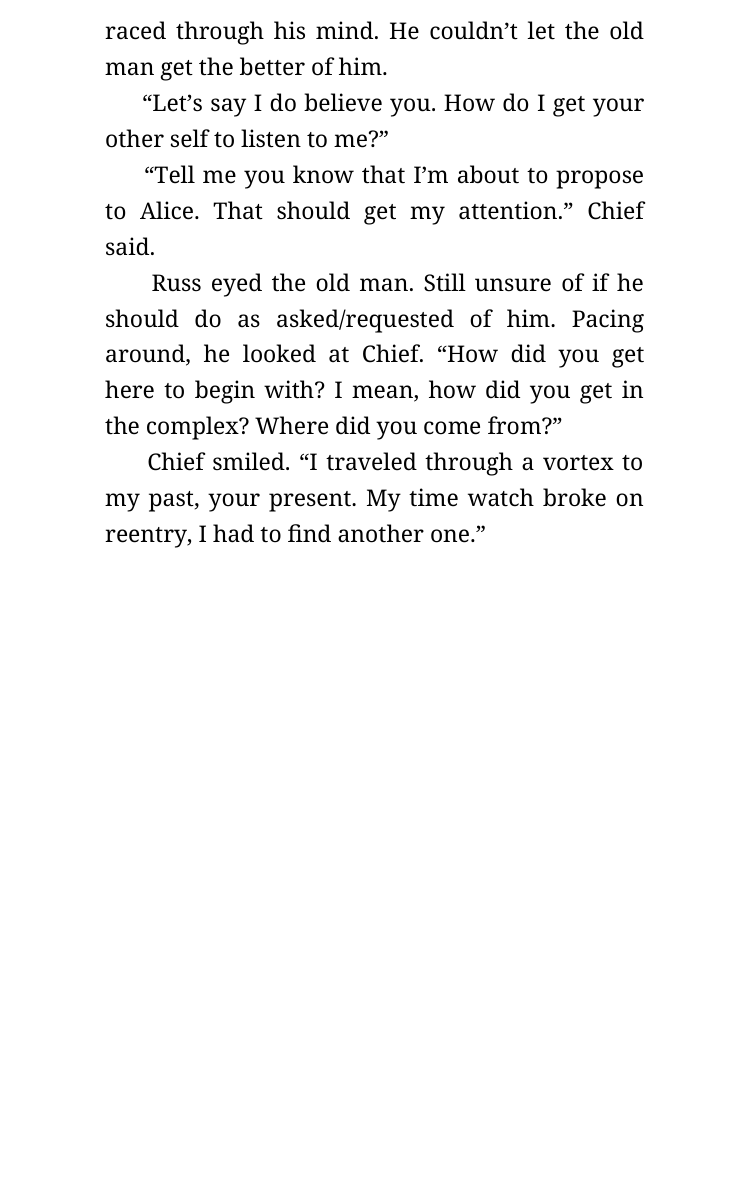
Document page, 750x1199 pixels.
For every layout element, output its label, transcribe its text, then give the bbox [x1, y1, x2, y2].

text raced through his mind. He couldn’t let the old man get the better of him. [105, 15, 645, 82]
text Russ eyed the old man. Still unsure of if he should do as asked/requested of him. Pacing around, he looked at Chief. “How did you get here to begin with? I mean, how did you get in the complex? Where did you come from?” [105, 267, 645, 442]
text “Let’s say I do believe you. How do I get your other self to listen to me?” [105, 87, 645, 154]
text Chief smiled. “I traveled through a vortex to my past, your present. My time watch broke on reentry, I had to find another one.” [105, 446, 645, 549]
text “Tell me you know that I’m about to propose to Alice. That should get my attention.” Chief said. [105, 159, 645, 262]
